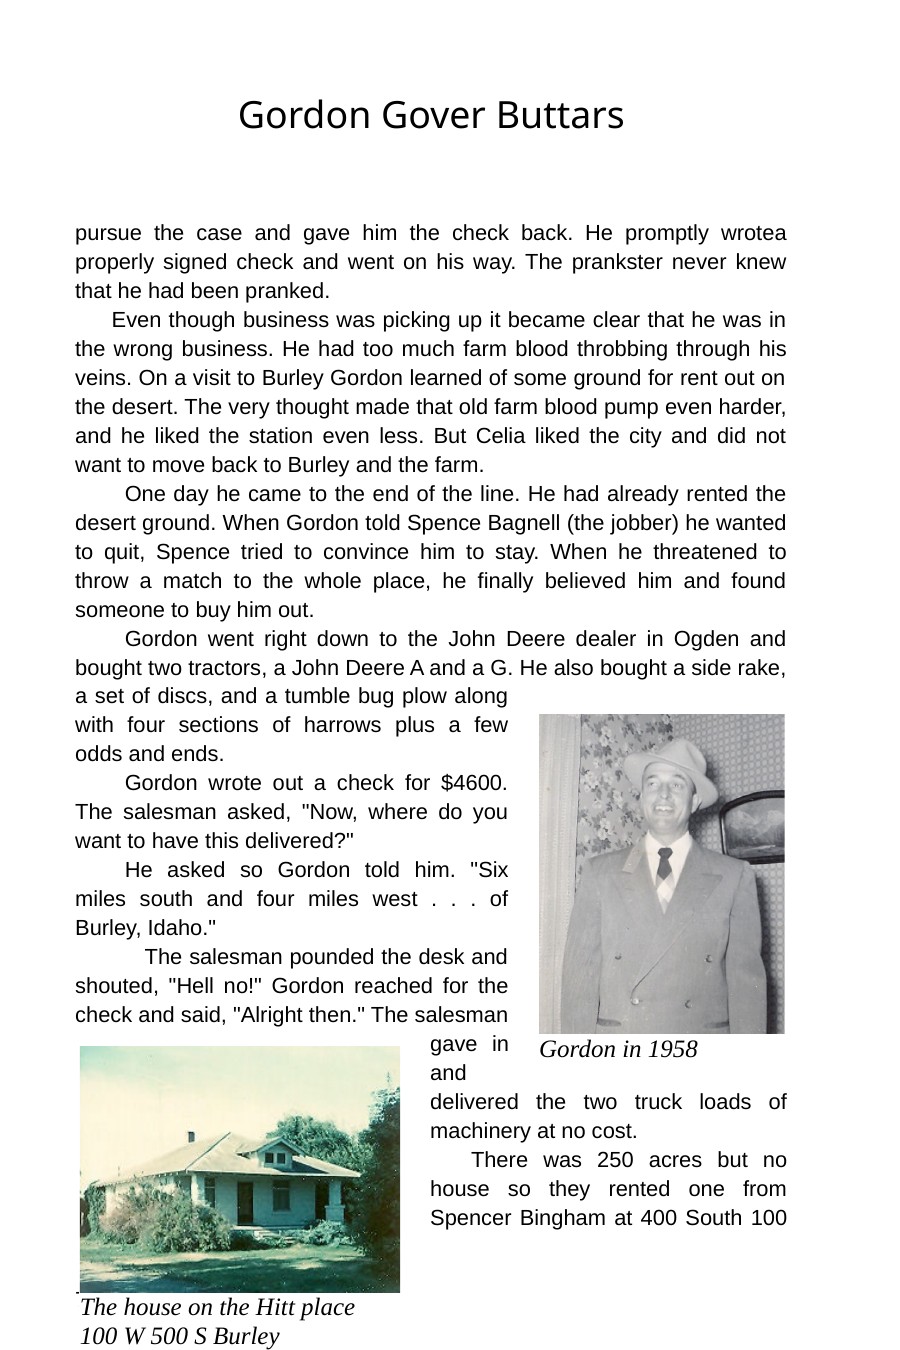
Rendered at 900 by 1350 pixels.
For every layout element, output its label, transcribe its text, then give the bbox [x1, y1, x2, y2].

picture [539, 714, 785, 1034]
text There was 250 acres but no house so they rented one from Spencer Bingham at 400 South 100 [401, 1147, 787, 1230]
text Gordon wrote out a check for $4600. The salesman asked, "Now, where do you want to have this delivered?" [75, 770, 539, 853]
text He asked so Gordon told him. "Six miles south and four miles west . . . of Burley, Idaho." [75, 857, 539, 940]
text Even though business was picking up it became clear that he was in the wrong business. He had too much farm blood throbbing through his veins. On a visit to Burley Gordon learned of some ground for rent out on the desert. The very thought made that old farm blood pump even harder, and he liked the station even less. But Celia liked the city and did not want to move back to Burley and the farm. [75, 307, 787, 477]
text Gordon went right down to the John Deere dealer in Ogden and bought two tractors, a John Deere A and a G. He also bought a side rake, a set of discs, and a tumble bug plow along with four sections of harrows plus a few odds and ends. [75, 626, 787, 767]
text pursue the case and gave him the check back. He promptly wrotea properly signed check and went on his way. The prankster never knew that he had been pranked. [75, 220, 787, 303]
picture [79, 1046, 401, 1293]
text The salesman pounded the desk and shouted, "Hell no!" Gordon reached for the check and said, "Alright then." The salesman gave in and delivered the two truck loads of machinery at no cost. [75, 944, 787, 1143]
text One day he came to the end of the line. He had already rented the desert ground. When Gordon told Spence Bagnell (the jobber) he wanted to quit, Spence tried to convince him to stay. When he threatened to throw a match to the whole place, he finally believed him and found someone to buy him out. [75, 481, 787, 622]
text The house on the Hitt place 100 W 500 S Burley [79, 1293, 400, 1350]
text Gordon in 1958 [539, 1034, 784, 1063]
